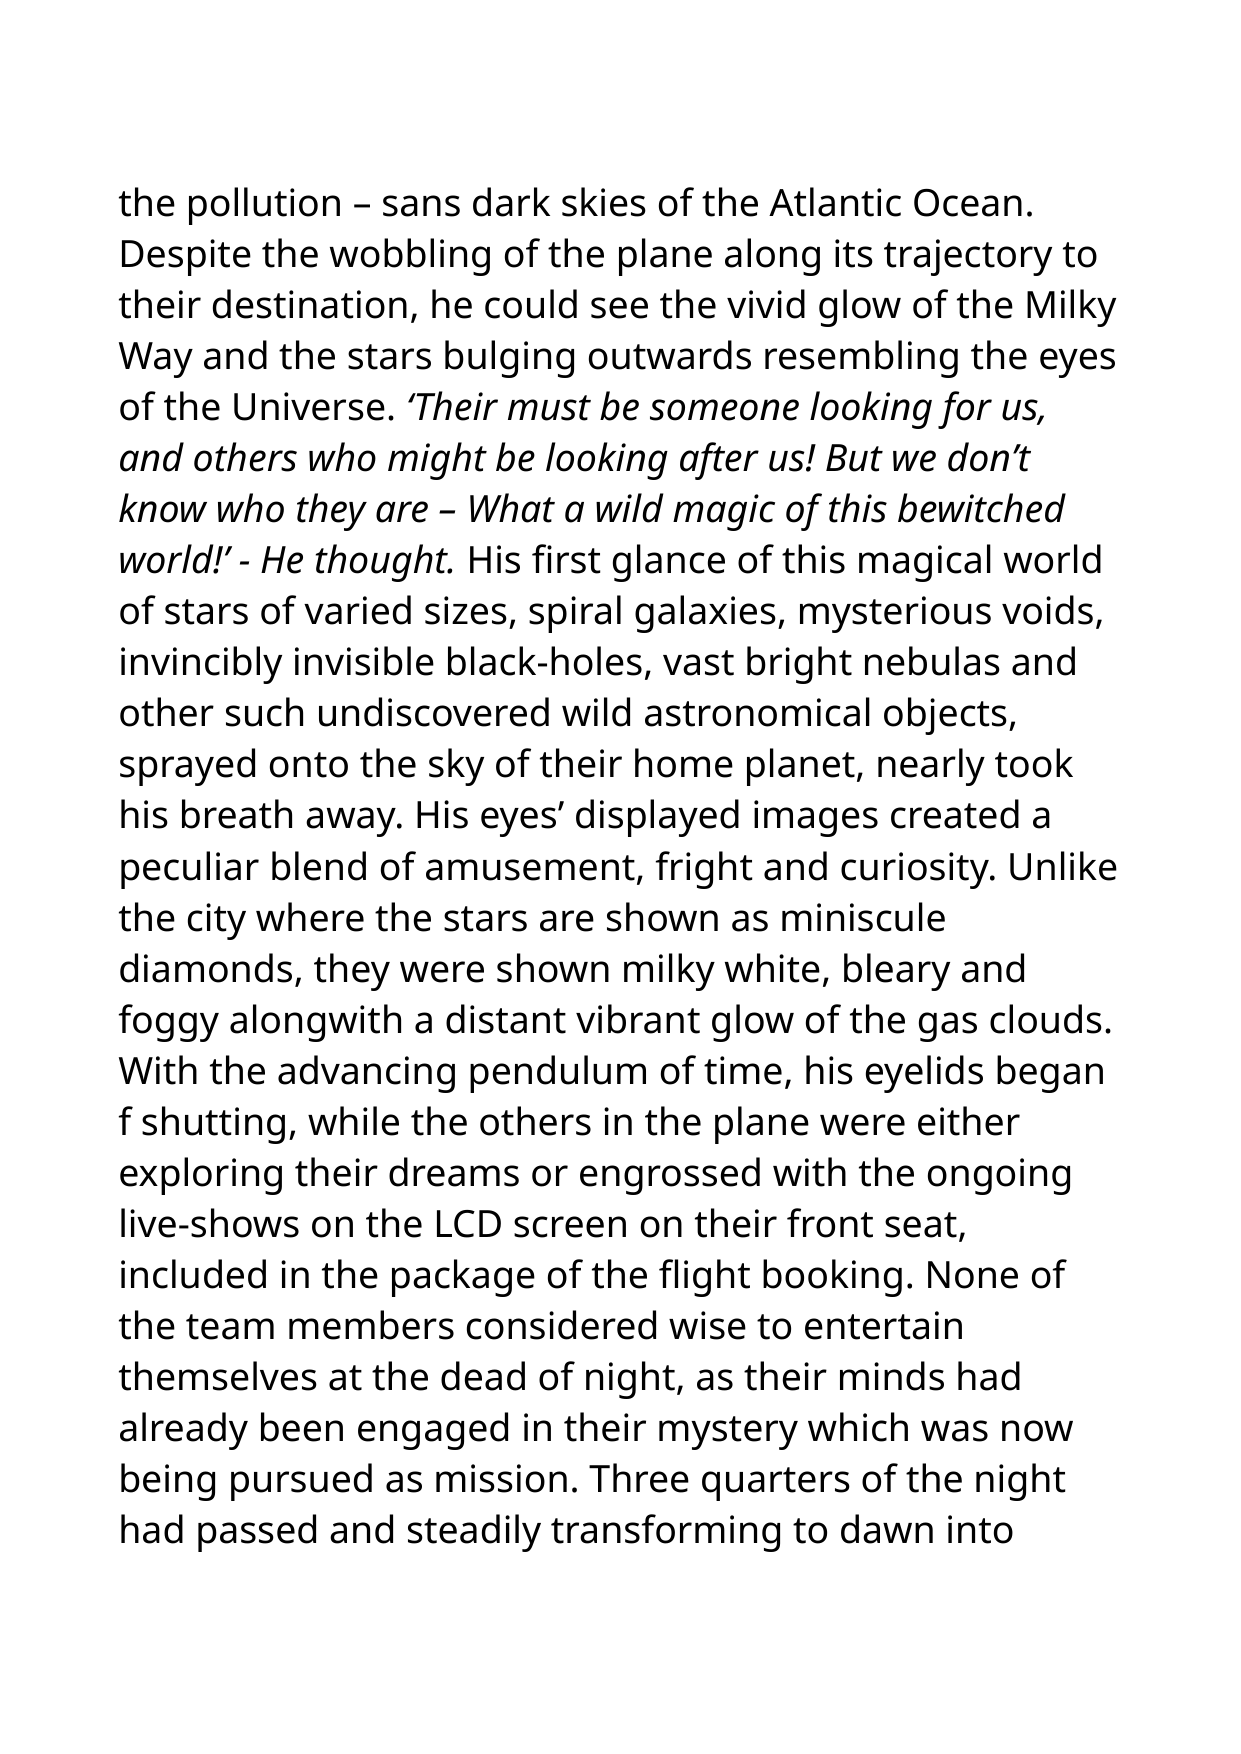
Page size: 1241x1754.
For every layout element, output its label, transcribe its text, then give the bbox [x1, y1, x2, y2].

text the pollution – sans dark skies of the Atlantic Ocean. Despite the wobbling of the plane along its trajectory to their destination, he could see the vivid glow of the Milky Way and the stars bulging outwards resembling the eyes of the Universe. ‘Their must be someone looking for us, and others who might be looking after us! But we don’t know who they are – What a wild magic of this bewitched world!’ - He thought. His first glance of this magical world of stars of varied sizes, spiral galaxies, mysterious voids, invincibly invisible black-holes, vast bright nebulas and other such undiscovered wild astronomical objects, sprayed onto the sky of their home planet, nearly took his breath away. His eyes’ displayed images created a peculiar blend of amusement, fright and curiosity. Unlike the city where the stars are shown as miniscule diamonds, they were shown milky white, bleary and foggy alongwith a distant vibrant glow of the gas clouds. With the advancing pendulum of time, his eyelids began f shutting, while the others in the plane were either exploring their dreams or engrossed with the ongoing live-shows on the LCD screen on their front seat, included in the package of the flight booking. None of the team members considered wise to entertain themselves at the dead of night, as their minds had already been engaged in their mystery which was now being pursued as mission. Three quarters of the night had passed and steadily transforming to dawn into [118, 176, 1122, 1554]
